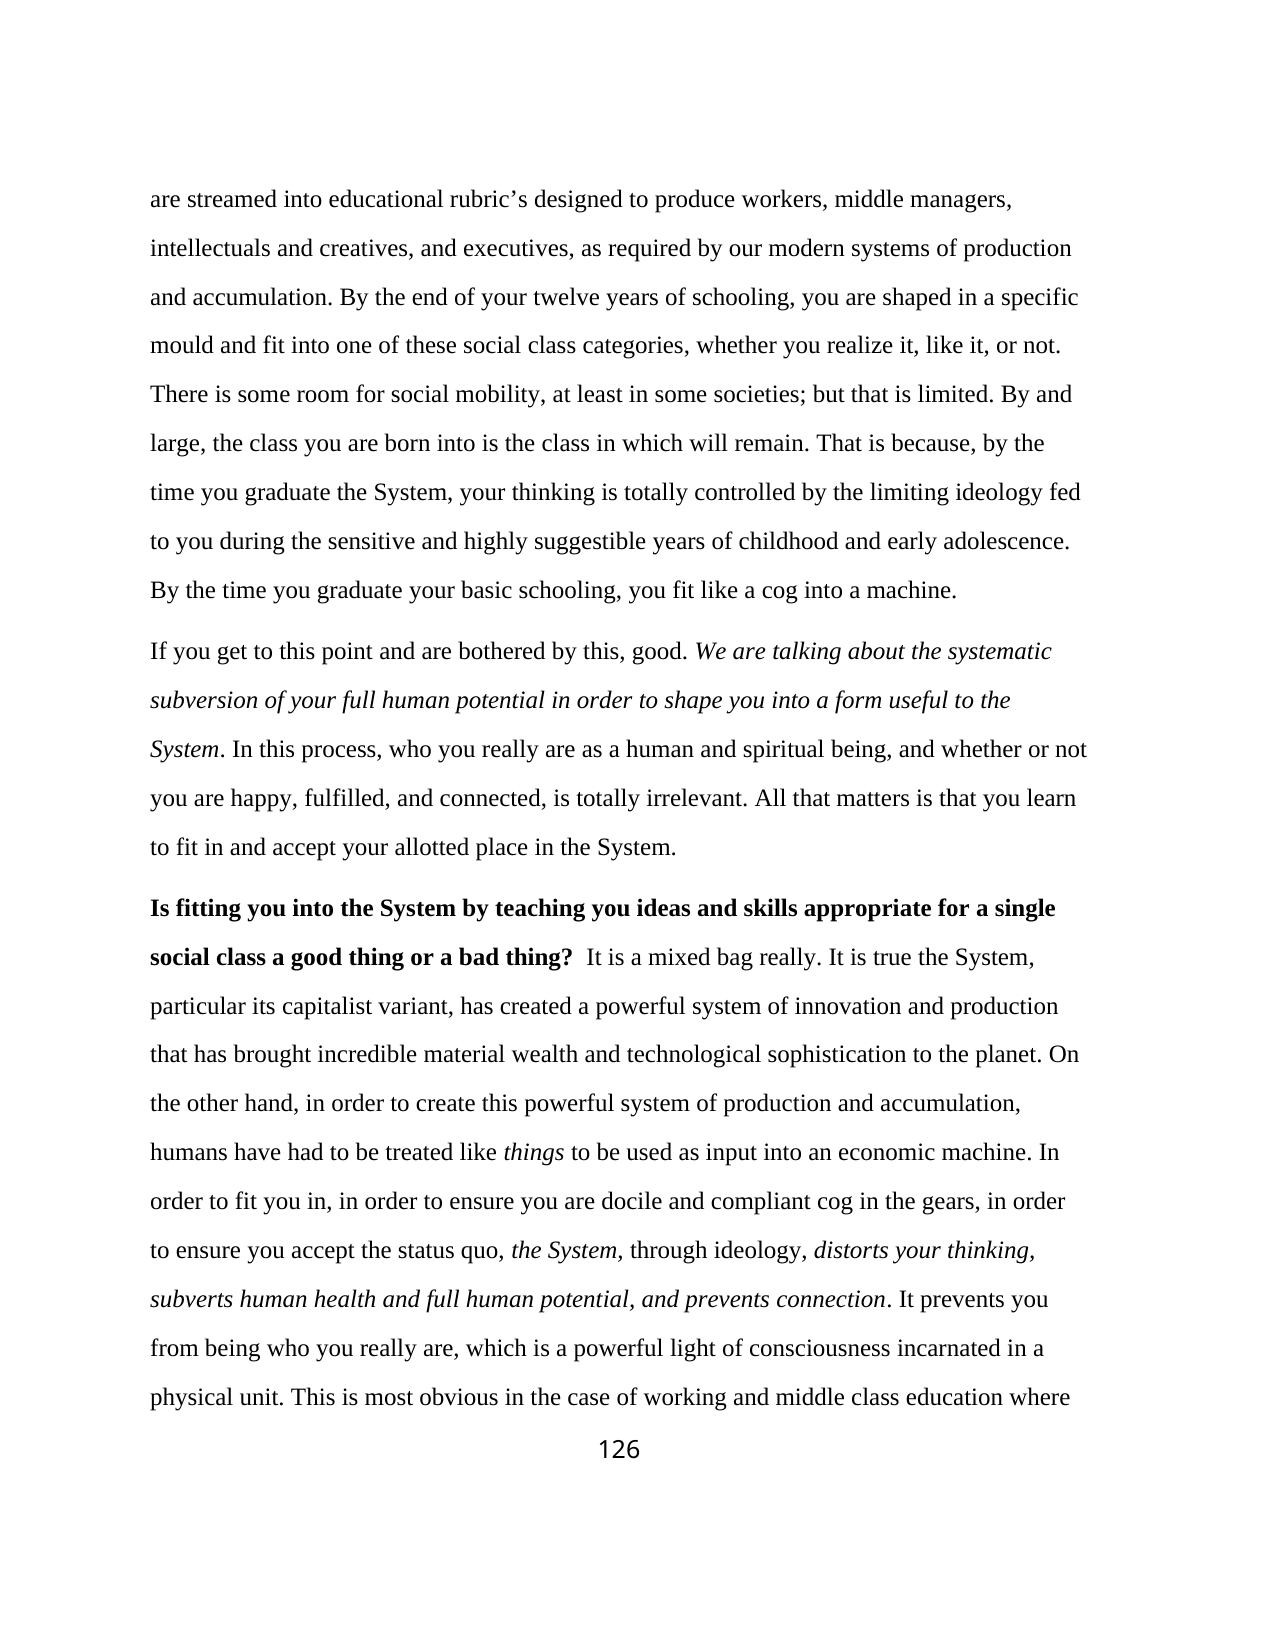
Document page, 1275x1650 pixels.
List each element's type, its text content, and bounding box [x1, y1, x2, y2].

text are streamed into educational rubric’s designed to produce workers, middle managers, intellectuals and creatives, and executives, as required by our modern systems of production and accumulation. By the end of your twelve years of schooling, you are shaped in a specific mould and fit into one of these social class categories, whether you realize it, like it, or not. There is some room for social mobility, at least in some societies; but that is limited. By and large, the class you are born into is the class in which will remain. That is because, by the time you graduate the System, your thinking is totally controlled by the limiting ideology fed to you during the sensitive and highly suggestible years of childhood and early adolescence. By the time you graduate your basic schooling, you fit like a cog into a machine. [150, 184, 1087, 604]
text If you get to this point and are bothered by this, good. We are talking about the systematic subversion of your full human potential in order to shape you into a form useful to the System. In this process, who you really are as a human and spiritual being, and whether or not you are happy, fulfilled, and connected, is totally irrelevant. All that matters is that you learn to fit in and accept your allotted place in the System. [150, 636, 1087, 860]
text Is fitting you into the System by teaching you ideas and skills appropriate for a single social class a good thing or a bad thing? It is a mixed bag really. It is true the System, particular its capitalist variant, has created a powerful system of innovation and production that has brought incredible material wealth and technological sophistication to the planet. On the other hand, in order to create this powerful system of production and accumulation, humans have had to be treated like things to be used as input into an economic machine. In order to fit you in, in order to ensure you are docile and compliant cog in the gears, in order to ensure you accept the status quo, the System, through ideology, distorts your thinking, subverts human health and full human potential, and prevents connection. It prevents you from being who you really are, which is a powerful light of consciousness incarnated in a physical unit. This is most obvious in the case of working and middle class education where [150, 893, 1087, 1410]
